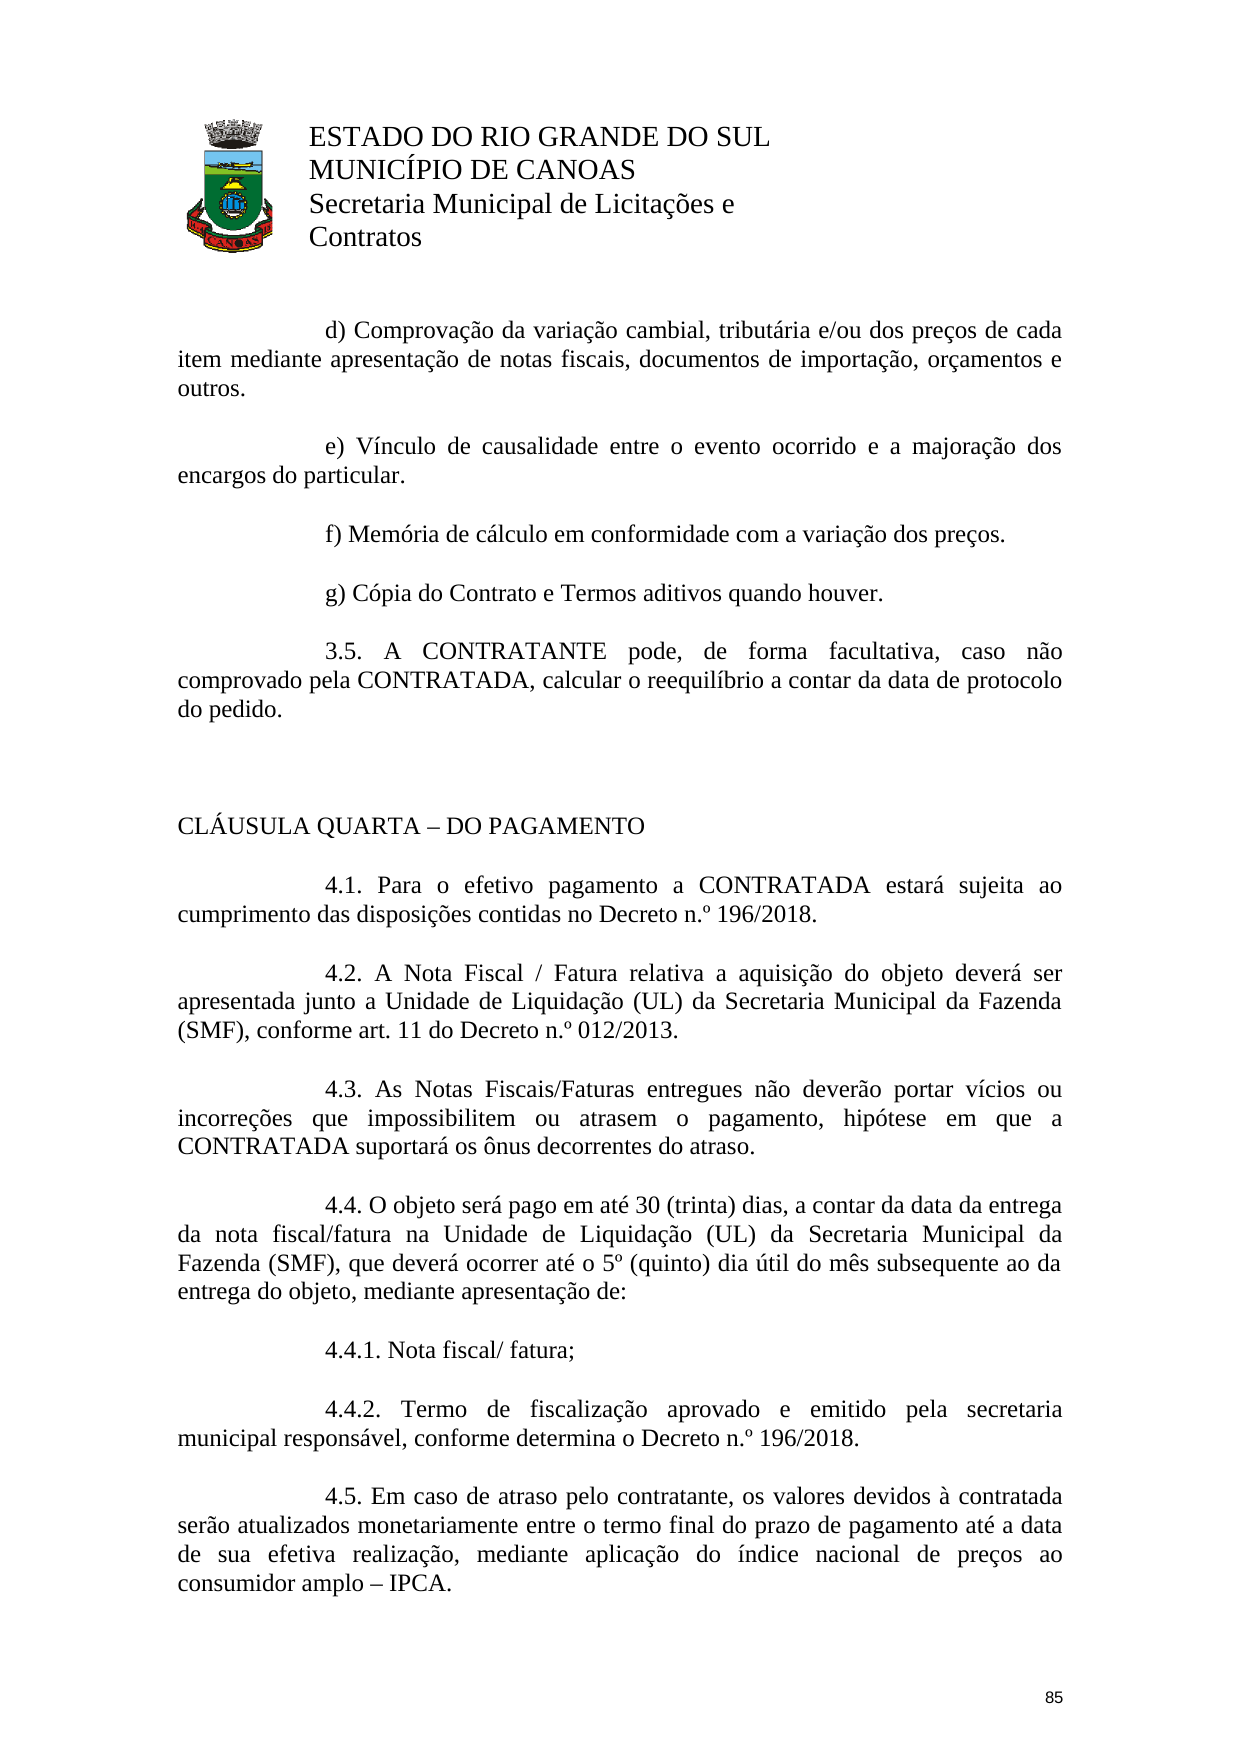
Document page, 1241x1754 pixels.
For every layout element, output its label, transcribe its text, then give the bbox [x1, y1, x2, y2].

text 4.2. A Nota Fiscal / Fatura relativa a aquisição do objeto deverá ser apresentada junto a Unidade de Liquidação (UL) da Secretaria Municipal da Fazenda (SMF), conforme art. 11 do Decreto n.º 012/2013. [177, 958, 1063, 1044]
text 3.5. A CONTRATANTE pode, de forma facultativa, caso não comprovado pela CONTRATADA, calcular o reequilíbrio a contar da data de protocolo do pedido. [177, 636, 1063, 723]
text 4.3. As Notas Fiscais/Faturas entregues não deverão portar vícios ou incorreções que impossibilitem ou atrasem o pagamento, hipótese em que a CONTRATADA suportará os ônus decorrentes do atraso. [177, 1074, 1063, 1160]
text 4.4. O objeto será pago em até 30 (trinta) dias, a contar da data da entrega da nota fiscal/fatura na Unidade de Liquidação (UL) da Secretaria Municipal da Fazenda (SMF), que deverá ocorrer até o 5º (quinto) dia útil do mês subsequente ao da entrega do objeto, mediante apresentação de: [177, 1190, 1063, 1305]
text e) Vínculo de causalidade entre o evento ocorrido e a majoração dos encargos do particular. [177, 431, 1063, 489]
text CLÁUSULA QUARTA – DO PAGAMENTO [177, 811, 1063, 840]
text 4.5. Em caso de atraso pelo contratante, os valores devidos à contratada serão atualizados monetariamente entre o termo final do prazo de pagamento até a data de sua efetiva realização, mediante aplicação do índice nacional de preços ao consumidor amplo – IPCA. [177, 1481, 1063, 1596]
text g) Cópia do Contrato e Termos aditivos quando houver. [177, 578, 1063, 606]
picture [186, 119, 273, 253]
text 4.4.1. Nota fiscal/ fatura; [177, 1335, 1063, 1364]
text f) Memória de cálculo em conformidade com a variação dos preços. [177, 519, 1063, 548]
text d) Comprovação da variação cambial, tributária e/ou dos preços de cada item mediante apresentação de notas fiscais, documentos de importação, orçamentos e outros. [177, 315, 1063, 401]
text 4.4.2. Termo de fiscalização aprovado e emitido pela secretaria municipal responsável, conforme determina o Decreto n.º 196/2018. [177, 1394, 1063, 1451]
text 4.1. Para o efetivo pagamento a CONTRATADA estará sujeita ao cumprimento das disposições contidas no Decreto n.º 196/2018. [177, 870, 1063, 928]
